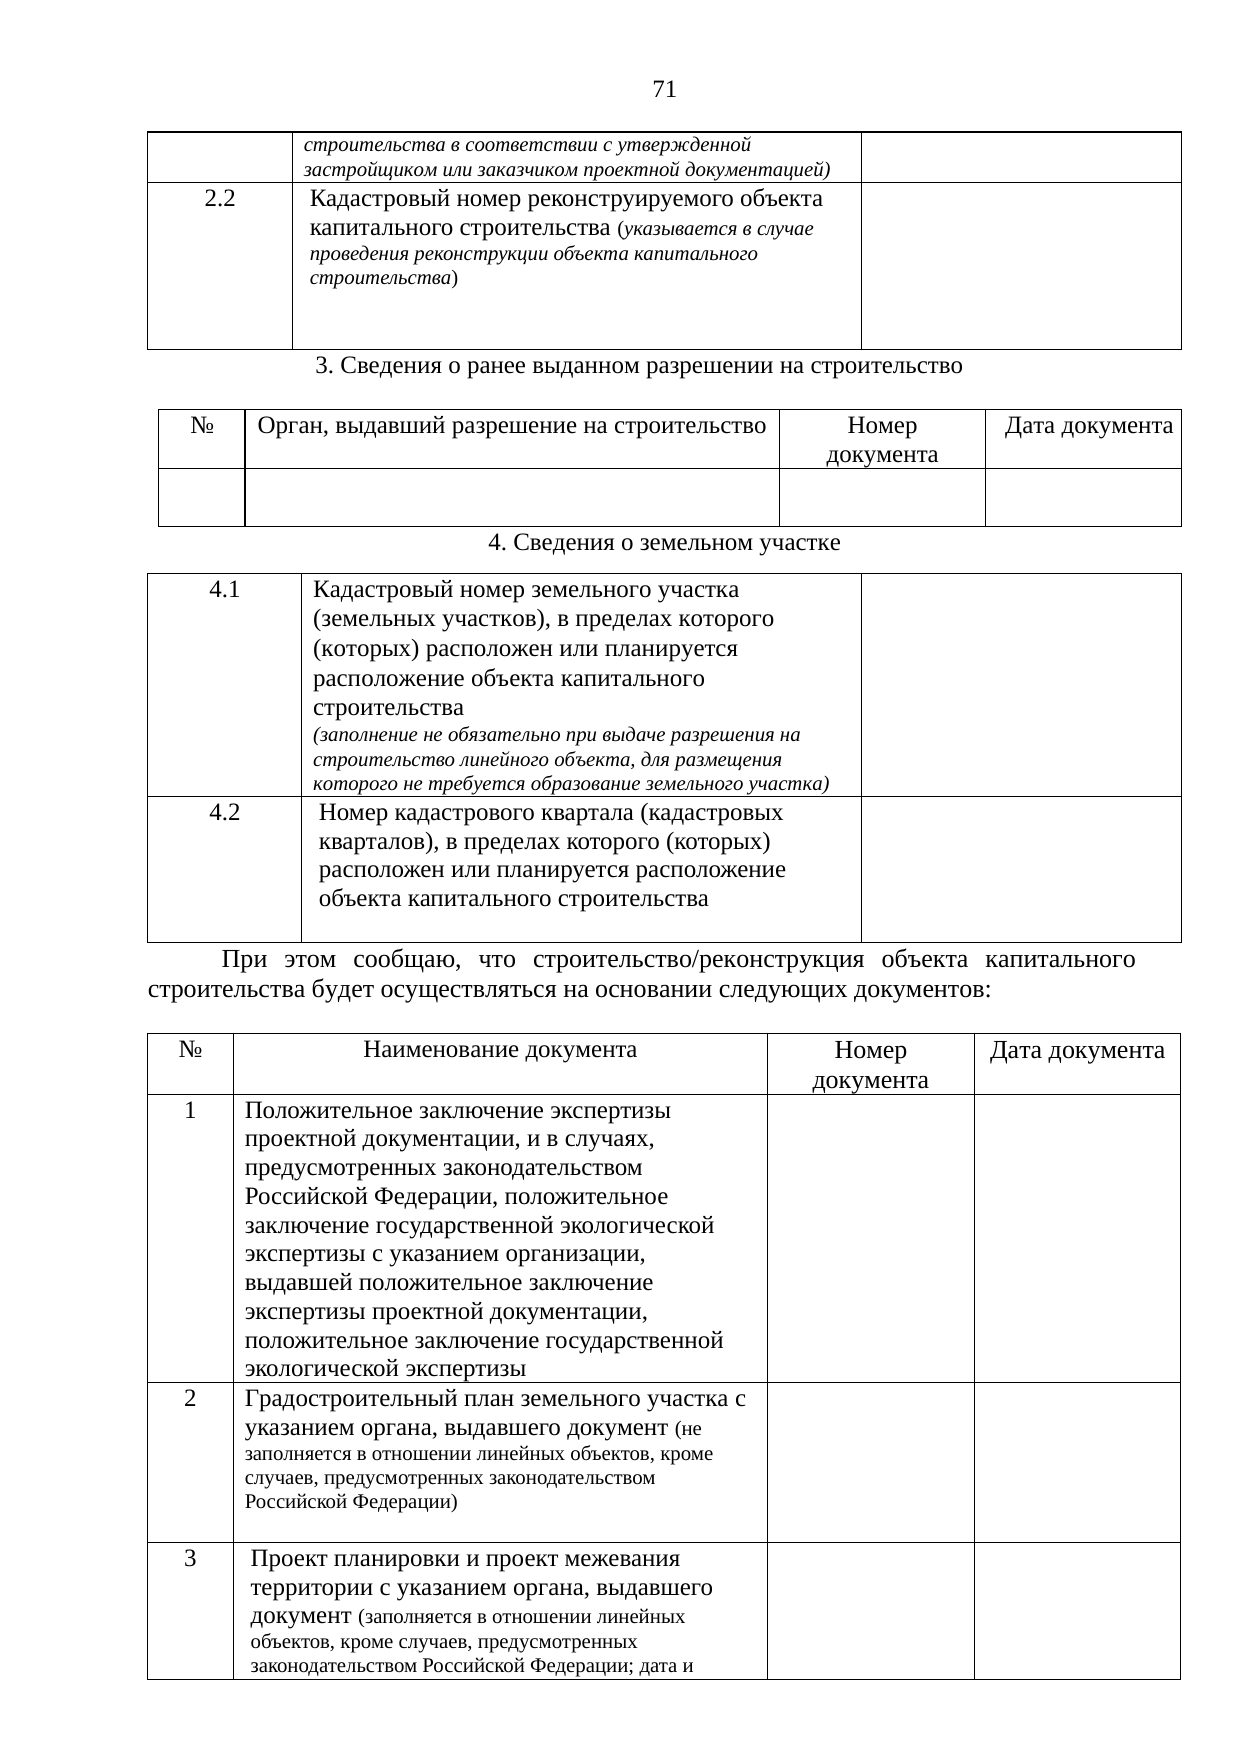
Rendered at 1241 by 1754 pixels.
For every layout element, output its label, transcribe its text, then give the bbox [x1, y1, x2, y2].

table_cell [862, 183, 1181, 349]
table_header Наименование документа [234, 1034, 767, 1094]
table_cell Кадастровый номер реконструируемого объекта капитального строительства (указывается в случае проведения реконструкции объекта капитального строительства) [293, 183, 861, 349]
table_cell 3. Сведения о ранее выданном разрешении на строительство 4. Сведения о земельном участке [148, 350, 1181, 573]
table_cell [246, 469, 779, 526]
table_header Дата документа [986, 410, 1181, 468]
table_cell [862, 574, 1181, 796]
table_cell 3 [148, 1543, 233, 1679]
table_header № [159, 410, 244, 468]
table_cell [780, 469, 985, 526]
table_cell Градостроительный план земельного участка с указанием органа, выдавшего документ (не заполняется в отношении линейных объектов, кроме случаев, предусмотренных законодательством Российской Федерации) [234, 1383, 767, 1542]
table_cell Кадастровый номер земельного участка (земельных участков), в пределах которого (которых) расположен или планируется расположение объекта капитального строительства (заполнение не обязательно при выдаче разрешения на строительство линейного объекта, для размещения которого не требуется образование земельного участка) [302, 574, 861, 796]
table_header Орган, выдавший разрешение на строительство [246, 410, 779, 468]
table_header Дата документа [975, 1034, 1180, 1094]
table_cell [862, 133, 1181, 182]
table_cell [975, 1383, 1180, 1542]
table_cell [768, 1383, 974, 1542]
table_header Номер документа [768, 1034, 974, 1094]
table_cell 2 [148, 1383, 233, 1542]
table_cell [148, 133, 292, 182]
table_cell [768, 1543, 974, 1679]
table_header № [148, 1034, 233, 1094]
table_cell 4.2 [148, 797, 301, 942]
table_cell [975, 1095, 1180, 1382]
table_cell Положительное заключение экспертизы проектной документации, и в случаях, предусмотренных законодательством Российской Федерации, положительное заключение государственной экологической экспертизы с указанием организации, выдавшей положительное заключение экспертизы проектной документации, положительное заключение государственной экологической экспертизы [234, 1095, 767, 1382]
table_header Номер документа [780, 410, 985, 468]
table_cell 1 [148, 1095, 233, 1382]
table_cell [975, 1543, 1180, 1679]
table_cell Номер кадастрового квартала (кадастровых кварталов), в пределах которого (которых) расположен или планируется расположение объекта капитального строительства [302, 797, 861, 942]
table_cell Проект планировки и проект межевания территории с указанием органа, выдавшего документ (заполняется в отношении линейных объектов, кроме случаев, предусмотренных законодательством Российской Федерации; дата и [234, 1543, 767, 1679]
text При этом сообщаю, что строительство/реконструкция объекта капитального строительства будет осуществляться на основании следующих документов: [148, 943, 1137, 1003]
table_cell 4.1 [148, 574, 301, 796]
table_cell 2.2 [148, 183, 292, 349]
table_cell строительства в соответствии с утвержденной застройщиком или заказчиком проектной документацией) [293, 133, 861, 182]
table_cell [862, 797, 1181, 942]
table_cell [159, 469, 244, 526]
table_cell [768, 1095, 974, 1382]
table_cell [986, 469, 1181, 526]
